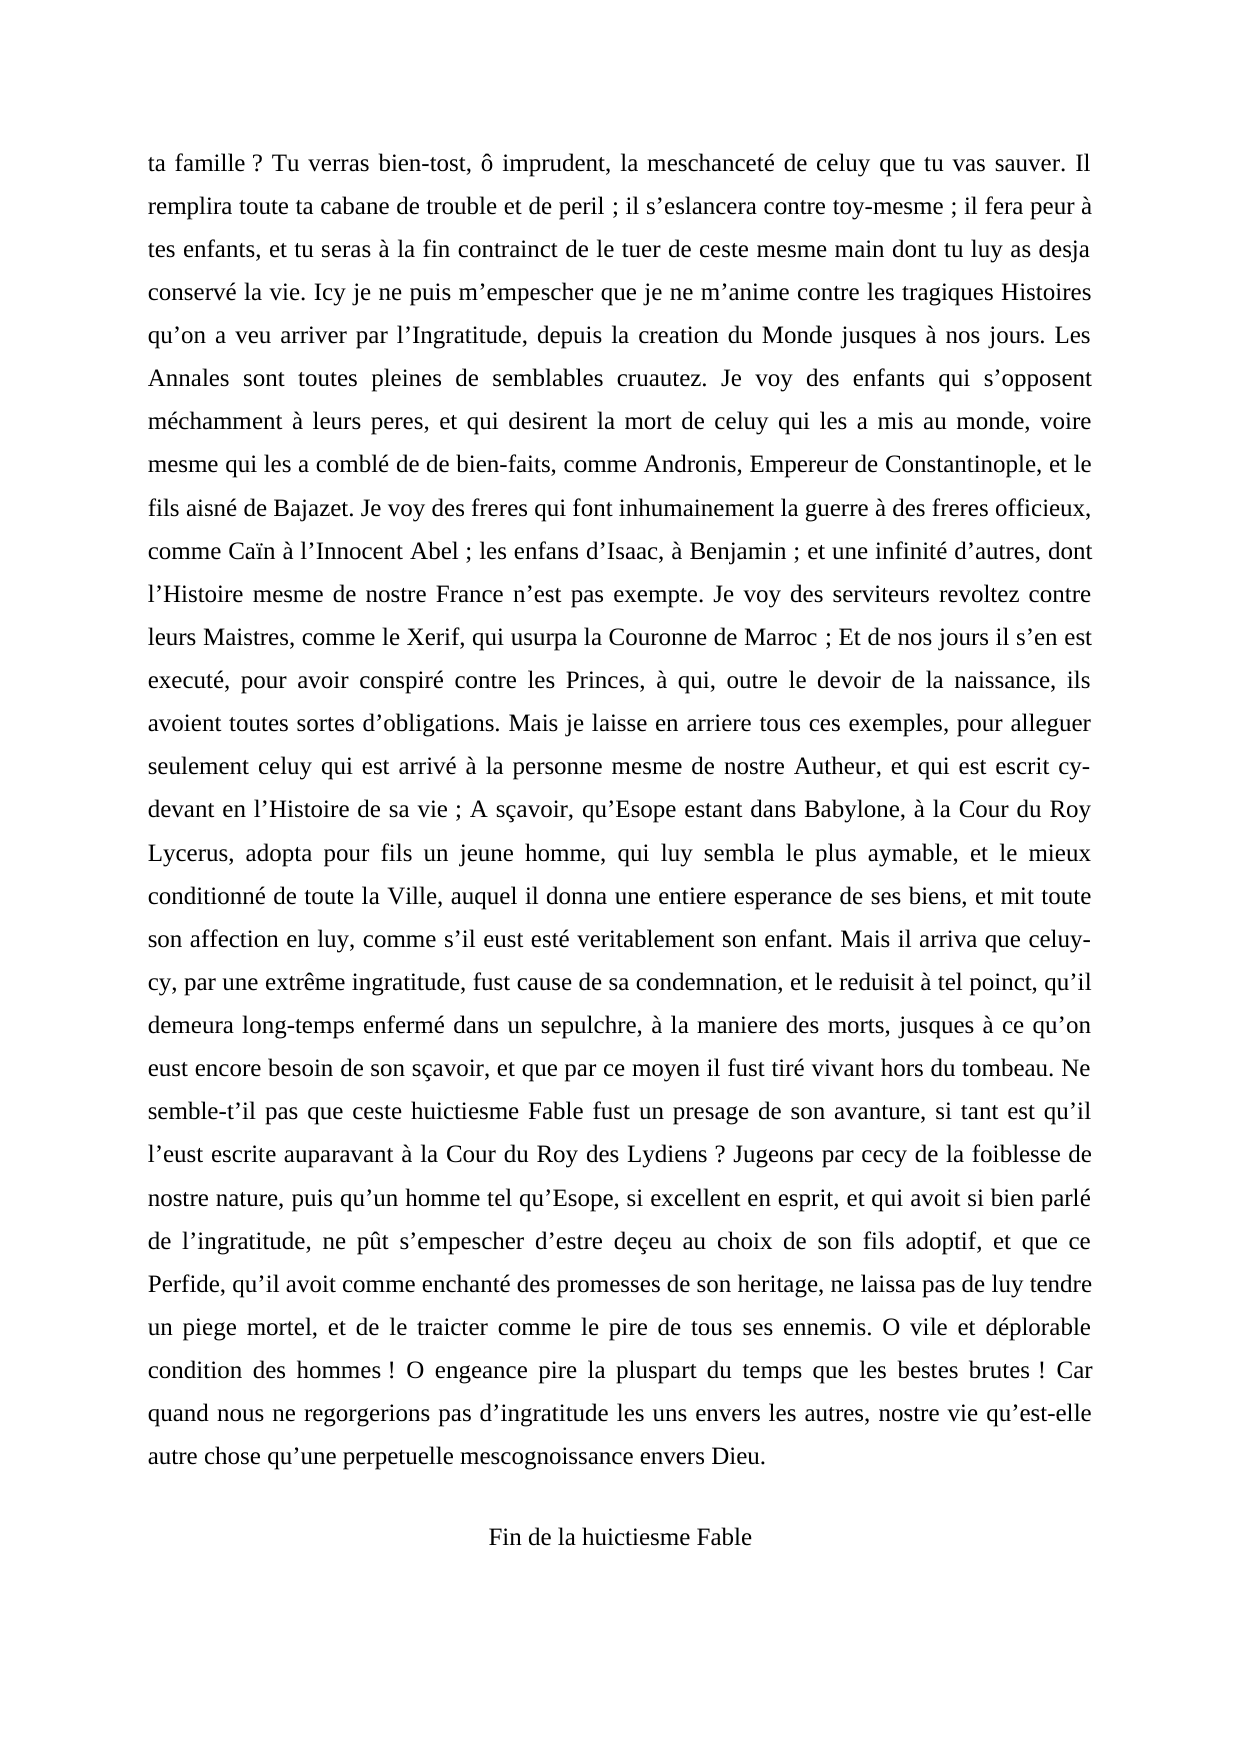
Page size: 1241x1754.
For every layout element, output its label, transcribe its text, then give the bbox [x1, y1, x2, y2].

text Fin de la huictiesme Fable [148, 1522, 1093, 1551]
text ta famille ? Tu verras bien-tost, ô imprudent, la meschanceté de celuy que tu vas sauver. Il remplira toute ta cabane de trouble et de peril ; il s’eslancera contre toy-mesme ; il fera peur à tes enfants, et tu seras à la fin contrainct de le tuer de ceste mesme main dont tu luy as desja conservé la vie. Icy je ne puis m’empescher que je ne m’anime contre les tragiques Histoires qu’on a veu arriver par l’Ingratitude, depuis la creation du Monde jusques à nos jours. Les Annales sont toutes pleines de semblables cruautez. Je voy des enfants qui s’opposent méchamment à leurs peres, et qui desirent la mort de celuy qui les a mis au monde, voire mesme qui les a comblé de de bien-faits, comme Andronis, Empereur de Constantinople, et le fils aisné de Bajazet. Je voy des freres qui font inhumainement la guerre à des freres officieux, comme Caïn à l’Innocent Abel ; les enfans d’Isaac, à Benjamin ; et une infinité d’autres, dont l’Histoire mesme de nostre France n’est pas exempte. Je voy des serviteurs revoltez contre leurs Maistres, comme le Xerif, qui usurpa la Couronne de Marroc ; Et de nos jours il s’en est executé, pour avoir conspiré contre les Princes, à qui, outre le devoir de la naissance, ils avoient toutes sortes d’obligations. Mais je laisse en arriere tous ces exemples, pour alleguer seulement celuy qui est arrivé à la personne mesme de nostre Autheur, et qui est escrit cy-devant en l’Histoire de sa vie ; A sçavoir, qu’Esope estant dans Babylone, à la Cour du Roy Lycerus, adopta pour fils un jeune homme, qui luy sembla le plus aymable, et le mieux conditionné de toute la Ville, auquel il donna une entiere esperance de ses biens, et mit toute son affection en luy, comme s’il eust esté veritablement son enfant. Mais il arriva que celuy-cy, par une extrême ingratitude, fust cause de sa condemnation, et le reduisit à tel poinct, qu’il demeura long-temps enfermé dans un sepulchre, à la maniere des morts, jusques à ce qu’on eust encore besoin de son sçavoir, et que par ce moyen il fust tiré vivant hors du tombeau. Ne semble-t’il pas que ceste huictiesme Fable fust un presage de son avanture, si tant est qu’il l’eust escrite auparavant à la Cour du Roy des Lydiens ? Jugeons par cecy de la foiblesse de nostre nature, puis qu’un homme tel qu’Esope, si excellent en esprit, et qui avoit si bien parlé de l’ingratitude, ne pût s’empescher d’estre deçeu au choix de son fils adoptif, et que ce Perfide, qu’il avoit comme enchanté des promesses de son heritage, ne laissa pas de luy tendre un piege mortel, et de le traicter comme le pire de tous ses ennemis. O vile et déplorable condition des hommes ! O engeance pire la pluspart du temps que les bestes brutes ! Car quand nous ne regorgerions pas d’ingratitude les uns envers les autres, nostre vie qu’est-elle autre chose qu’une perpetuelle mescognoissance envers Dieu. [148, 148, 1093, 1470]
